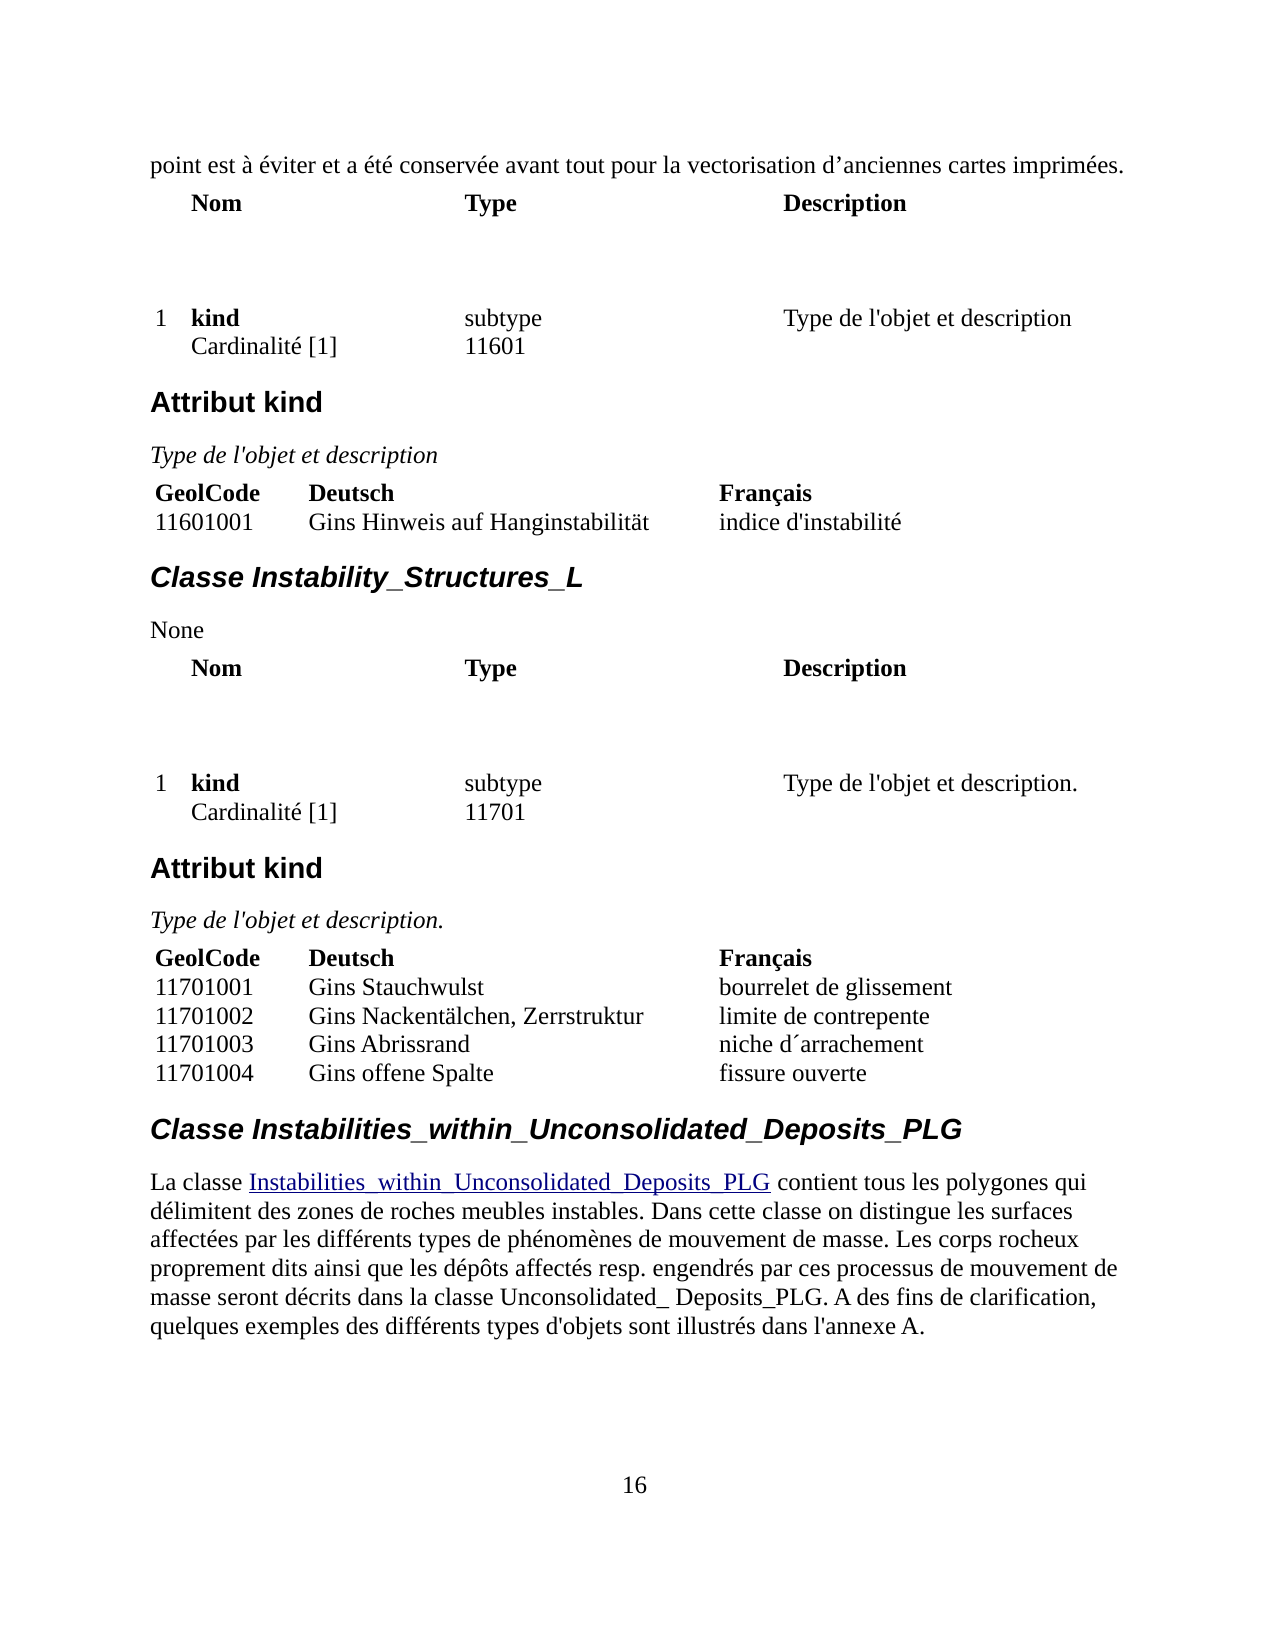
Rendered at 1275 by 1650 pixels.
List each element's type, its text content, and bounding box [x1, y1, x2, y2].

table_header Description [779, 188, 1125, 303]
table_cell Gins Abrissrand [304, 1030, 714, 1058]
table_cell [779, 331, 1125, 360]
table_cell Gins Hinweis auf Hanginstabilität [304, 507, 714, 535]
table_header Français [714, 478, 1125, 507]
table_header Deutsch [304, 943, 714, 972]
table_cell 11601 [460, 331, 779, 360]
table_cell limite de contrepente [714, 1001, 1125, 1029]
table_cell 11601001 [150, 507, 304, 535]
table_header Type [460, 653, 779, 768]
subtitle Attribut kind [150, 385, 1125, 419]
table_cell indice d'instabilité [714, 507, 1125, 535]
text None [150, 615, 1125, 644]
table_cell kind [186, 303, 460, 331]
table_cell bourrelet de glissement [714, 972, 1125, 1001]
table_cell 11701001 [150, 972, 304, 1001]
table_header Nom [186, 188, 460, 303]
table_cell Type de l'objet et description [779, 303, 1125, 331]
table_header Deutsch [304, 478, 714, 507]
subtitle Attribut kind [150, 851, 1125, 884]
table_header Type [460, 188, 779, 303]
text Type de l'objet et description. [150, 906, 1125, 934]
table_cell Cardinalité [1] [186, 331, 460, 360]
table_header GeolCode [150, 943, 304, 972]
table_cell 11701003 [150, 1030, 304, 1058]
table_cell kind [186, 768, 460, 797]
table_cell 11701 [460, 797, 779, 826]
table_cell niche d´arrachement [714, 1030, 1125, 1058]
table_header Nom [186, 653, 460, 768]
subtitle Classe Instability_Structures_L [150, 560, 1125, 594]
table_cell [150, 797, 186, 826]
table_cell 11701002 [150, 1001, 304, 1029]
table_cell Gins offene Spalte [304, 1058, 714, 1087]
table_cell 11701004 [150, 1058, 304, 1087]
table_cell Type de l'objet et description. [779, 768, 1125, 797]
table_cell Gins Stauchwulst [304, 972, 714, 1001]
text point est à éviter et a été conservée avant tout pour la vectorisation d’anciennes cartes imprimées. [150, 150, 1125, 179]
table_cell 1 [150, 768, 186, 797]
table_header [150, 188, 186, 303]
subtitle Classe Instabilities_within_Unconsolidated_Deposits_PLG [150, 1112, 1125, 1146]
table_cell Cardinalité [1] [186, 797, 460, 826]
table_header Description [779, 653, 1125, 768]
table_cell 1 [150, 303, 186, 331]
table_cell fissure ouverte [714, 1058, 1125, 1087]
table_cell subtype [460, 768, 779, 797]
table_cell subtype [460, 303, 779, 331]
table_header GeolCode [150, 478, 304, 507]
table_cell [150, 331, 186, 360]
table_cell Gins Nackentälchen, Zerrstruktur [304, 1001, 714, 1029]
table_header Français [714, 943, 1125, 972]
text La classe Instabilities_within_Unconsolidated_Deposits_PLG contient tous les polygones qui délimitent des zones de roches meubles instables. Dans cette classe on distingue les surfaces affectées par les différents types de phénomènes de mouvement de masse. Les corps rocheux proprement dits ainsi que les dépôts affectés resp. engendrés par ces processus de mouvement de masse seront décrits dans la classe Unconsolidated_ Deposits_PLG. A des fins de clarification, quelques exemples des différents types d'objets sont illustrés dans l'annexe A. [150, 1167, 1125, 1339]
text Type de l'objet et description [150, 440, 1125, 469]
table_header [150, 653, 186, 768]
table_cell [779, 797, 1125, 826]
